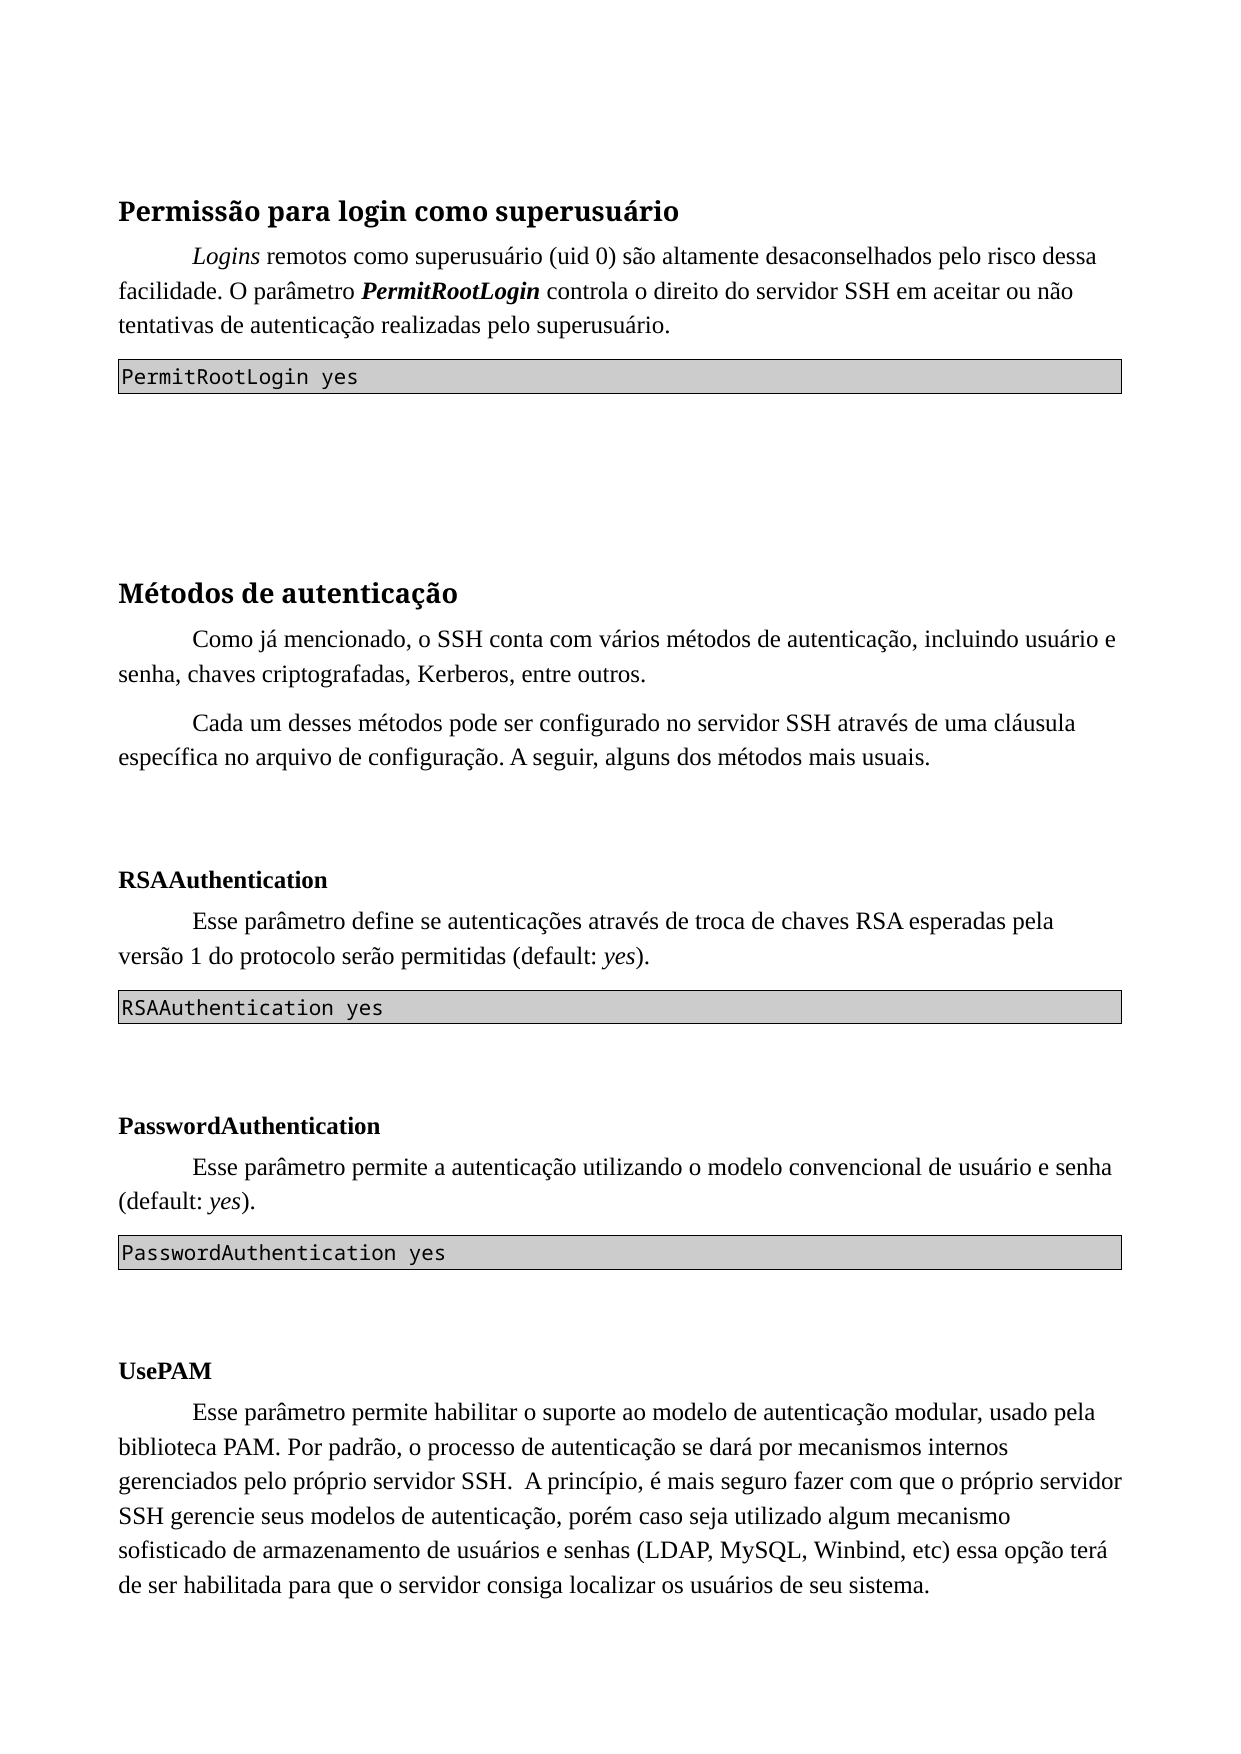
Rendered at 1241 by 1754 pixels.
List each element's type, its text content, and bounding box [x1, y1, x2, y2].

text Esse parâmetro permite habilitar o suporte ao modelo de autenticação modular, usado pela biblioteca PAM. Por padrão, o processo de autenticação se dará por mecanismos internos gerenciados pelo próprio servidor SSH. A princípio, é mais seguro fazer com que o próprio servidor SSH gerencie seus modelos de autenticação, porém caso seja utilizado algum mecanismo sofisticado de armazenamento de usuários e senhas (LDAP, MySQL, Winbind, etc) essa opção terá de ser habilitada para que o servidor consiga localizar os usuários de seu sistema. [118, 1397, 1122, 1599]
text RSAAuthentication yes [119, 991, 1121, 1023]
text Esse parâmetro permite a autenticação utilizando o modelo convencional de usuário e senha (default: yes). [118, 1152, 1122, 1215]
subtitle UsePAM [118, 1356, 1122, 1385]
text PasswordAuthentication yes [119, 1236, 1121, 1269]
text Esse parâmetro define se autenticações através de troca de chaves RSA esperadas pela versão 1 do protocolo serão permitidas (default: yes). [118, 906, 1122, 969]
text Logins remotos como superusuário (uid 0) são altamente desaconselhados pelo risco dessa facilidade. O parâmetro PermitRootLogin controla o direito do servidor SSH em aceitar ou não tentativas de autenticação realizadas pelo superusuário. [118, 241, 1122, 339]
subtitle PasswordAuthentication [118, 1111, 1122, 1139]
subtitle Permissão para login como superusuário [118, 192, 1122, 229]
text PermitRootLogin yes [119, 360, 1121, 393]
subtitle RSAAuthentication [118, 865, 1122, 894]
subtitle Métodos de autenticação [118, 575, 1122, 612]
text Como já mencionado, o SSH conta com vários métodos de autenticação, incluindo usuário e senha, chaves criptografadas, Kerberos, entre outros. [118, 624, 1122, 687]
text Cada um desses métodos pode ser configurado no servidor SSH através de uma cláusula específica no arquivo de configuração. A seguir, alguns dos métodos mais usuais. [118, 708, 1122, 771]
